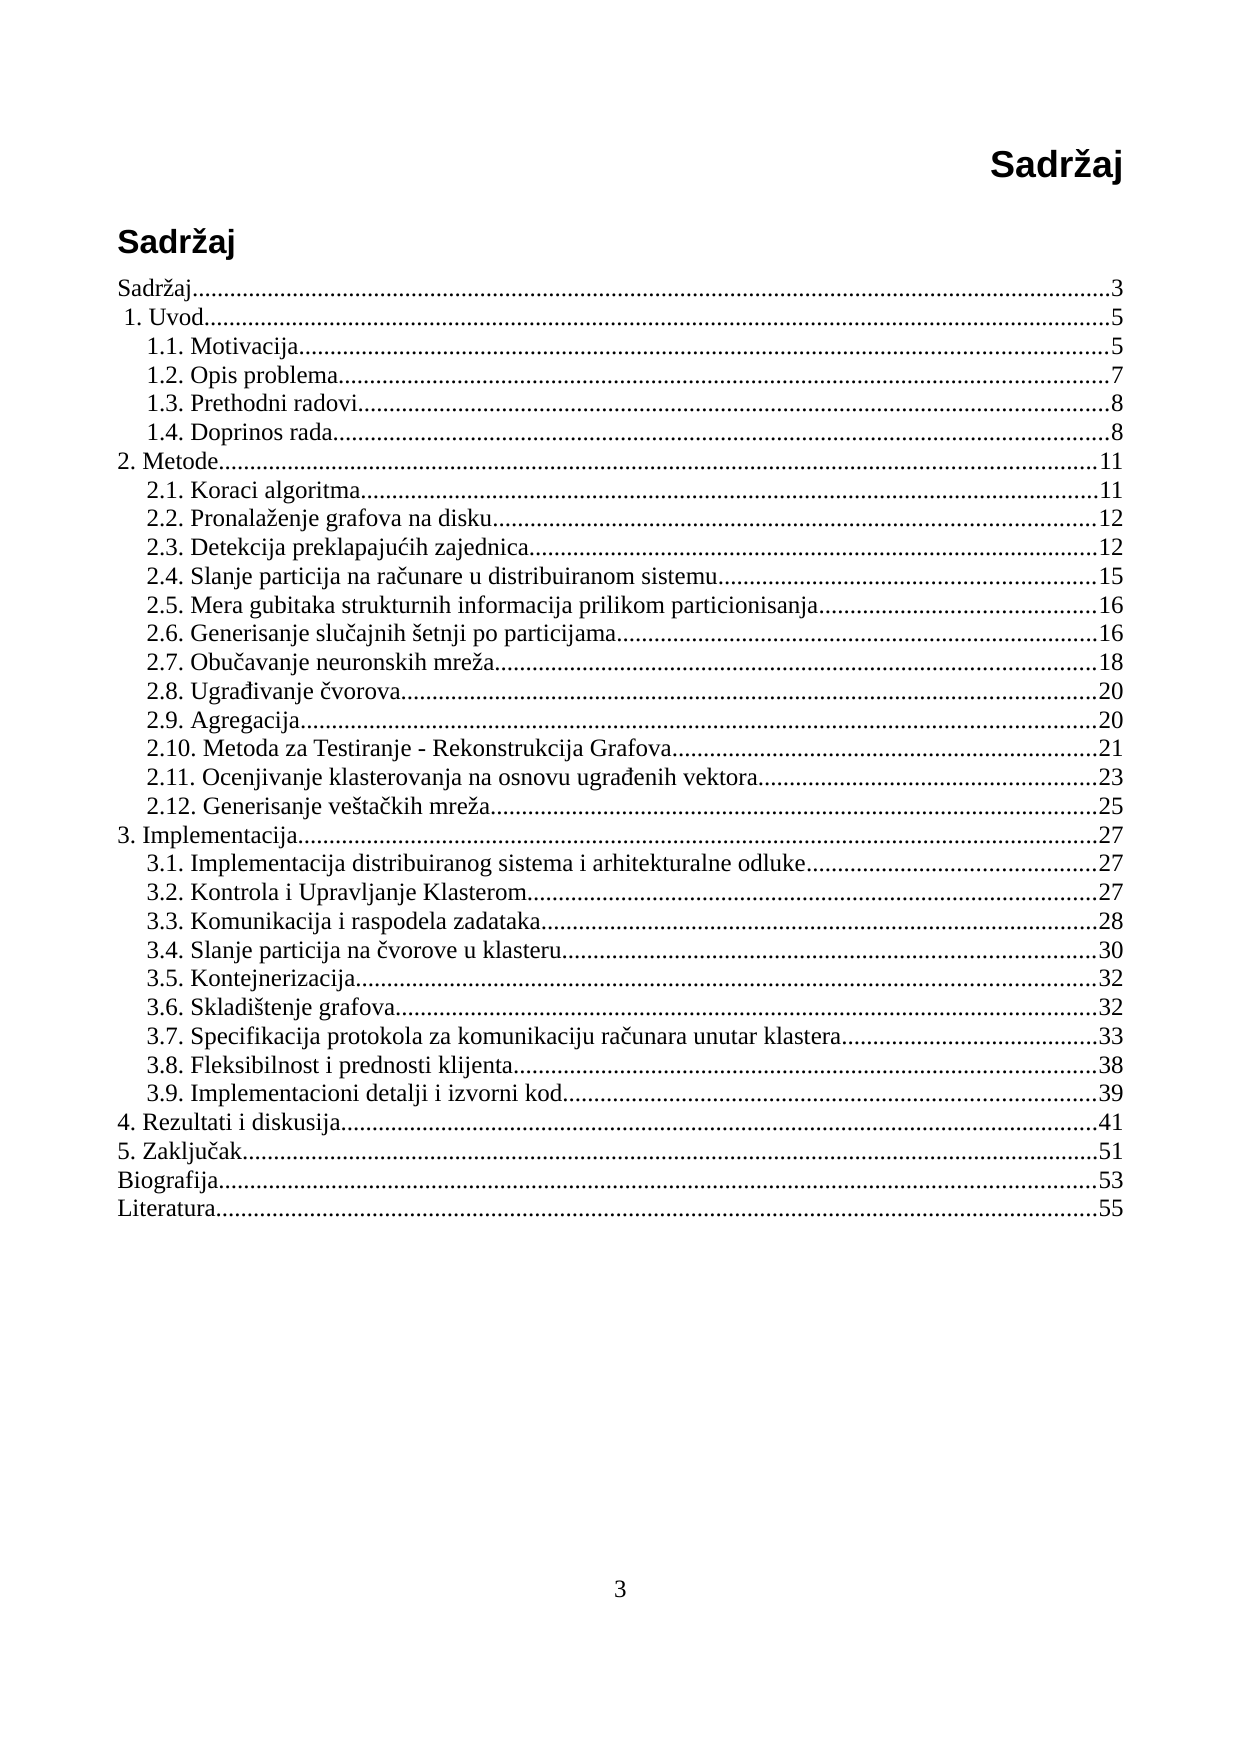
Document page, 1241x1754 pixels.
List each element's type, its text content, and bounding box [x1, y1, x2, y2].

text Biografija 53 [117, 1165, 1123, 1193]
text 2.5. Mera gubitaka strukturnih informacija prilikom particionisanja 16 [146, 590, 1123, 618]
subtitle Sadržaj [117, 142, 1123, 185]
text 2.3. Detekcija preklapajućih zajednica 12 [146, 532, 1123, 561]
text Literatura 55 [117, 1193, 1123, 1222]
text 2.9. Agregacija 20 [146, 705, 1123, 733]
text 4. Rezultati i diskusija 41 [117, 1107, 1123, 1136]
text 3.6. Skladištenje grafova 32 [146, 992, 1123, 1021]
text 2.10. Metoda za Testiranje - Rekonstrukcija Grafova 21 [146, 733, 1123, 762]
text 2.2. Pronalaženje grafova na disku 12 [146, 503, 1123, 532]
text 2.8. Ugrađivanje čvorova 20 [146, 676, 1123, 705]
text 2.12. Generisanje veštačkih mreža 25 [146, 791, 1123, 820]
text 3.5. Kontejnerizacija 32 [146, 963, 1123, 992]
text 1.3. Prethodni radovi 8 [146, 388, 1123, 417]
text 3.8. Fleksibilnost i prednosti klijenta 38 [146, 1050, 1123, 1078]
text 2.6. Generisanje slučajnih šetnji po particijama 16 [146, 618, 1123, 647]
text 3.9. Implementacioni detalji i izvorni kod 39 [146, 1078, 1123, 1107]
text 2.11. Ocenjivanje klasterovanja na osnovu ugrađenih vektora 23 [146, 762, 1123, 791]
text 3.1. Implementacija distribuiranog sistema i arhitekturalne odluke 27 [146, 848, 1123, 877]
text Sadržaj 3 [117, 273, 1123, 302]
text 1.1. Motivacija 5 [146, 331, 1123, 360]
text 3. Implementacija 27 [117, 820, 1123, 848]
text 3.2. Kontrola i Upravljanje Klasterom 27 [146, 877, 1123, 906]
text 1. Uvod 5 [117, 302, 1123, 331]
text 2.4. Slanje particija na računare u distribuiranom sistemu 15 [146, 561, 1123, 590]
subtitle Sadržaj [117, 223, 1123, 261]
text 1.4. Doprinos rada 8 [146, 417, 1123, 446]
text 2. Metode 11 [117, 446, 1123, 475]
text 3.4. Slanje particija na čvorove u klasteru 30 [146, 935, 1123, 963]
text 1.2. Opis problema 7 [146, 360, 1123, 388]
text 3.7. Specifikacija protokola za komunikaciju računara unutar klastera 33 [146, 1021, 1123, 1050]
text 2.1. Koraci algoritma 11 [146, 475, 1123, 503]
text 2.7. Obučavanje neuronskih mreža 18 [146, 647, 1123, 676]
text 3.3. Komunikacija i raspodela zadataka 28 [146, 906, 1123, 935]
text 5. Zaključak 51 [117, 1136, 1123, 1165]
